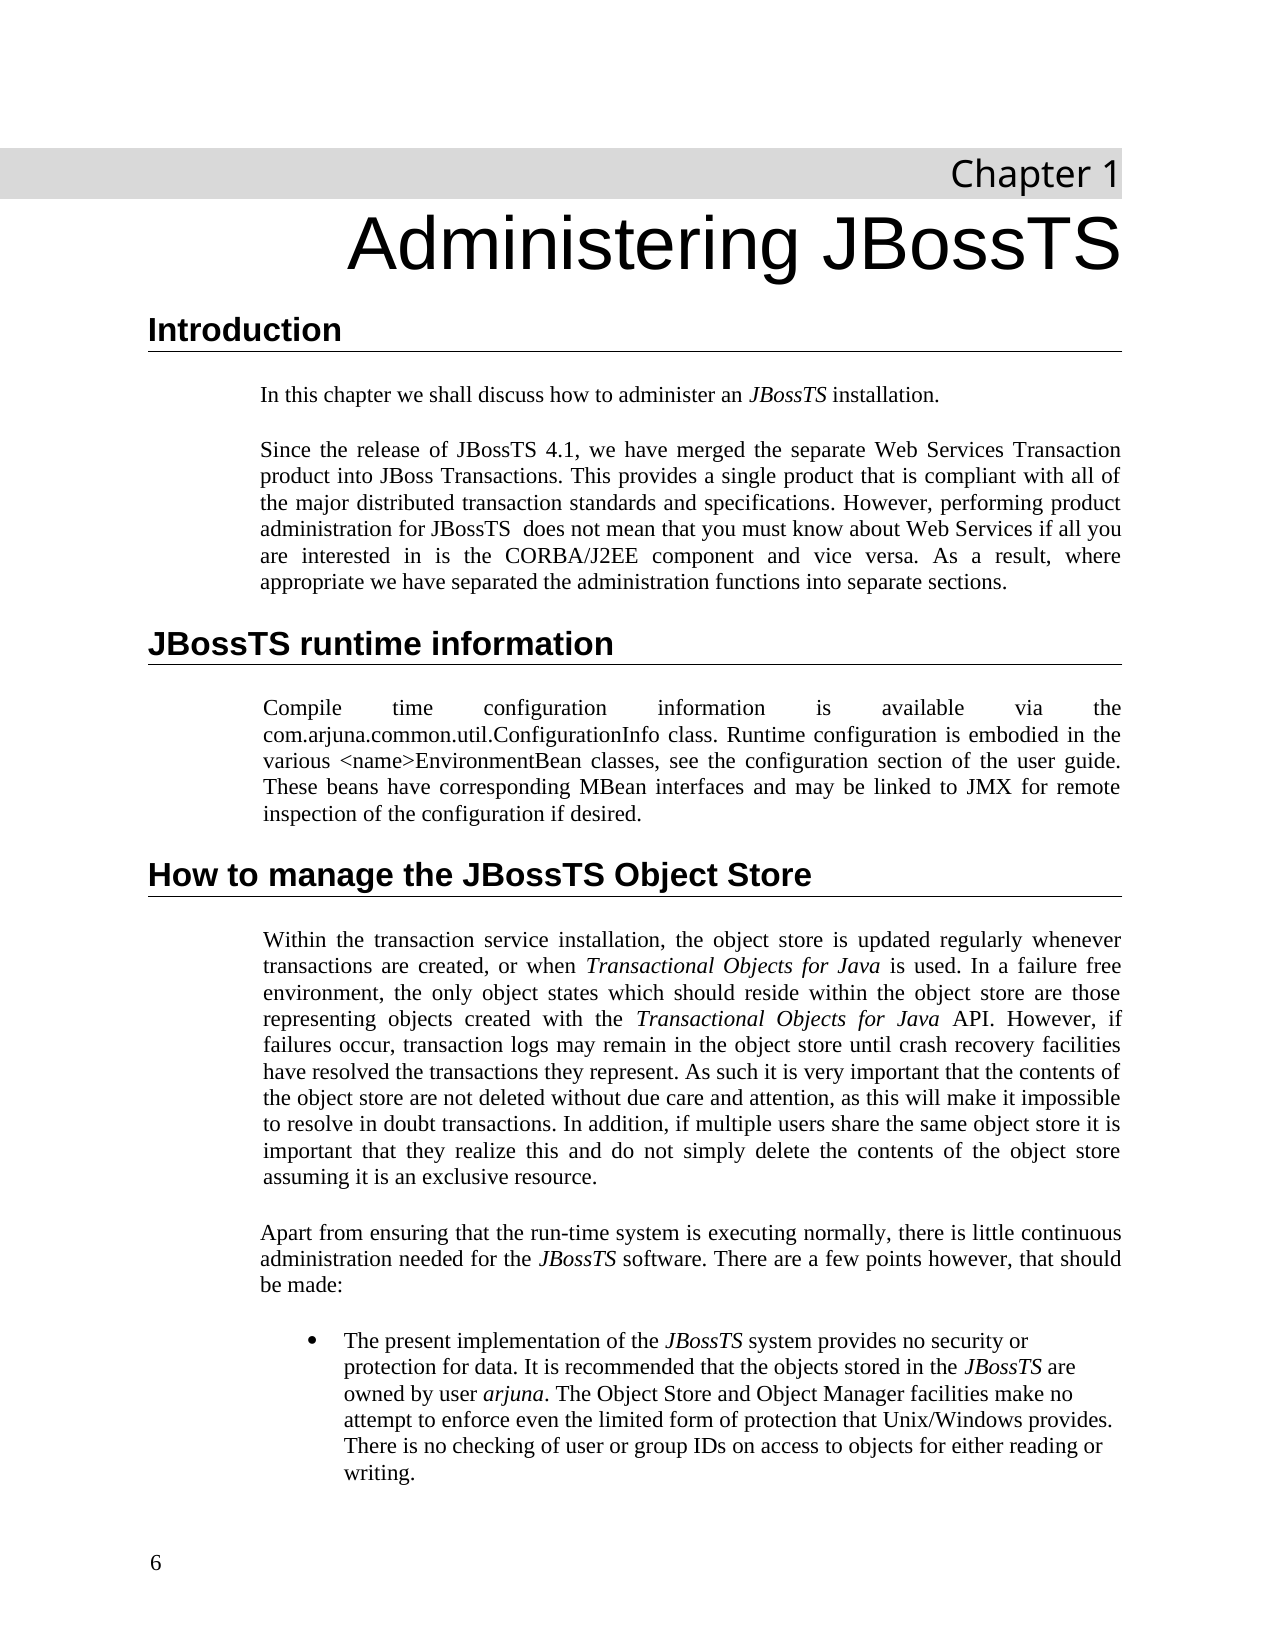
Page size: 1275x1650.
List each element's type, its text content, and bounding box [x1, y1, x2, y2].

subtitle JBossTS runtime information [148, 623, 1122, 664]
text Within the transaction service installation, the object store is updated regularly whenever transactions are created, or when Transactional Objects for Java is used. In a failure free environment, the only object states which should reside within the object store are those representing objects created with the Transactional Objects for Java API. However, if failures occur, transaction logs may remain in the object store until crash recovery facilities have resolved the transactions they represent. As such it is very important that the contents of the object store are not deleted without due care and attention, as this will make it impossible to resolve in doubt transactions. In addition, if multiple users share the same object store it is important that they realize this and do not simply delete the contents of the object store assuming it is an exclusive resource. [263, 926, 1122, 1189]
text Apart from ensuring that the run-time system is executing normally, there is little continuous administration needed for the JBossTS software. There are a few points however, that should be made: [260, 1219, 1122, 1298]
subtitle How to manage the JBossTS Object Store [148, 855, 1122, 896]
list The present implementation of the JBossTS system provides no security or protection for data. It is recommended that the objects stored in the JBossTS are owned by user arjuna. The Object Store and Object Manager facilities make no attempt to enforce even the limited form of protection that Unix/Windows provides. There is no checking of user or group IDs on access to objects for either reading or writing. [308, 1327, 1122, 1485]
text In this chapter we shall discuss how to administer an JBossTS installation. [260, 381, 1122, 407]
title Administering JBossTS [263, 199, 1122, 285]
subtitle Introduction [148, 310, 1122, 351]
text Since the release of JBossTS 4.1, we have merged the separate Web Services Transaction product into JBoss Transactions. This provides a single product that is compliant with all of the major distributed transaction standards and specifications. However, performing product administration for JBossTS does not mean that you must know about Web Services if all you are interested in is the CORBA/J2EE component and vice versa. As a result, where appropriate we have separated the administration functions into separate sections. [260, 436, 1122, 594]
text Compile time configuration information is available via the com.arjuna.common.util.ConfigurationInfo class. Runtime configuration is embodied in the various <name>EnvironmentBean classes, see the configuration section of the user guide. These beans have corresponding MBean interfaces and may be linked to JMX for remote inspection of the configuration if desired. [263, 694, 1122, 826]
